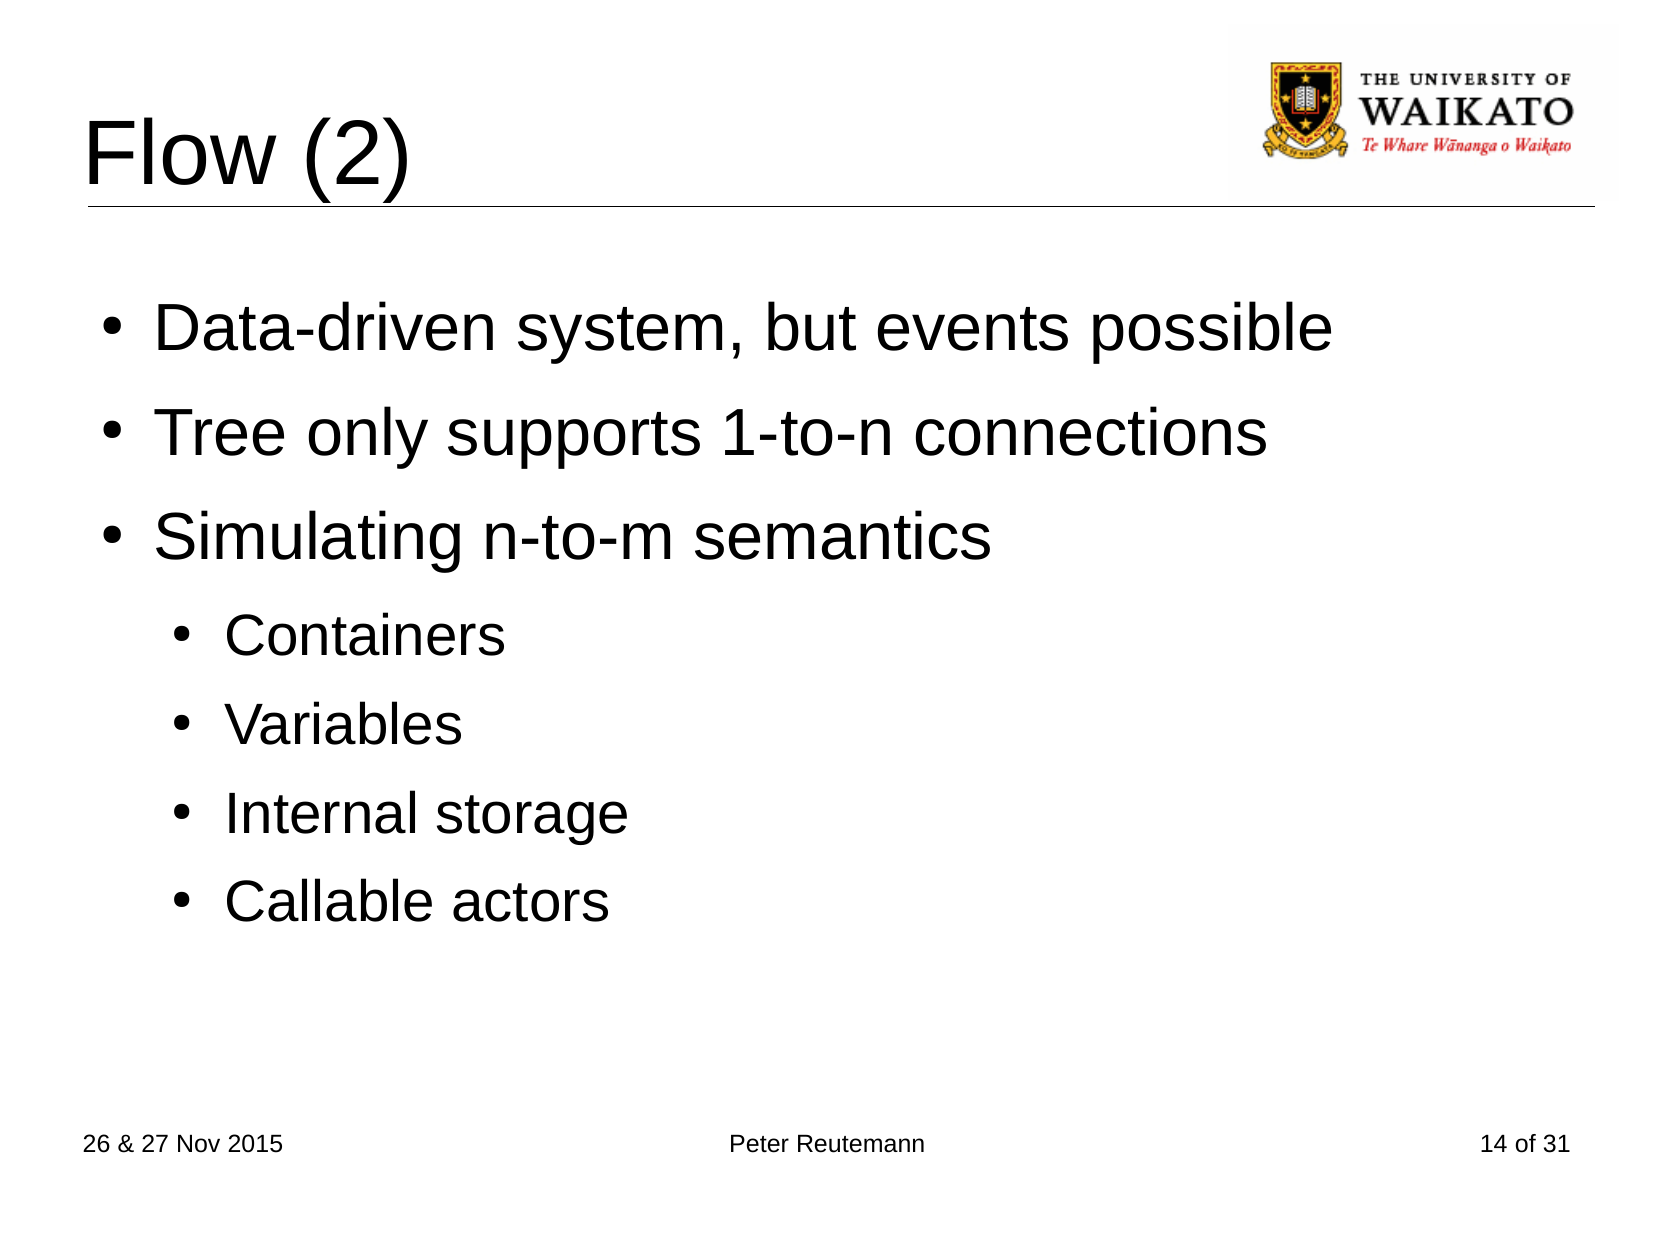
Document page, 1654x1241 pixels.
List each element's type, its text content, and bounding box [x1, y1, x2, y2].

title Flow (2) [82, 49, 1571, 257]
picture [1228, 24, 1619, 201]
list Data-driven system, but events possible Tree only supports 1-to-n connections Simulating n-to-m semantics Containers Variables Internal storage Callable actors [82, 290, 1571, 1010]
